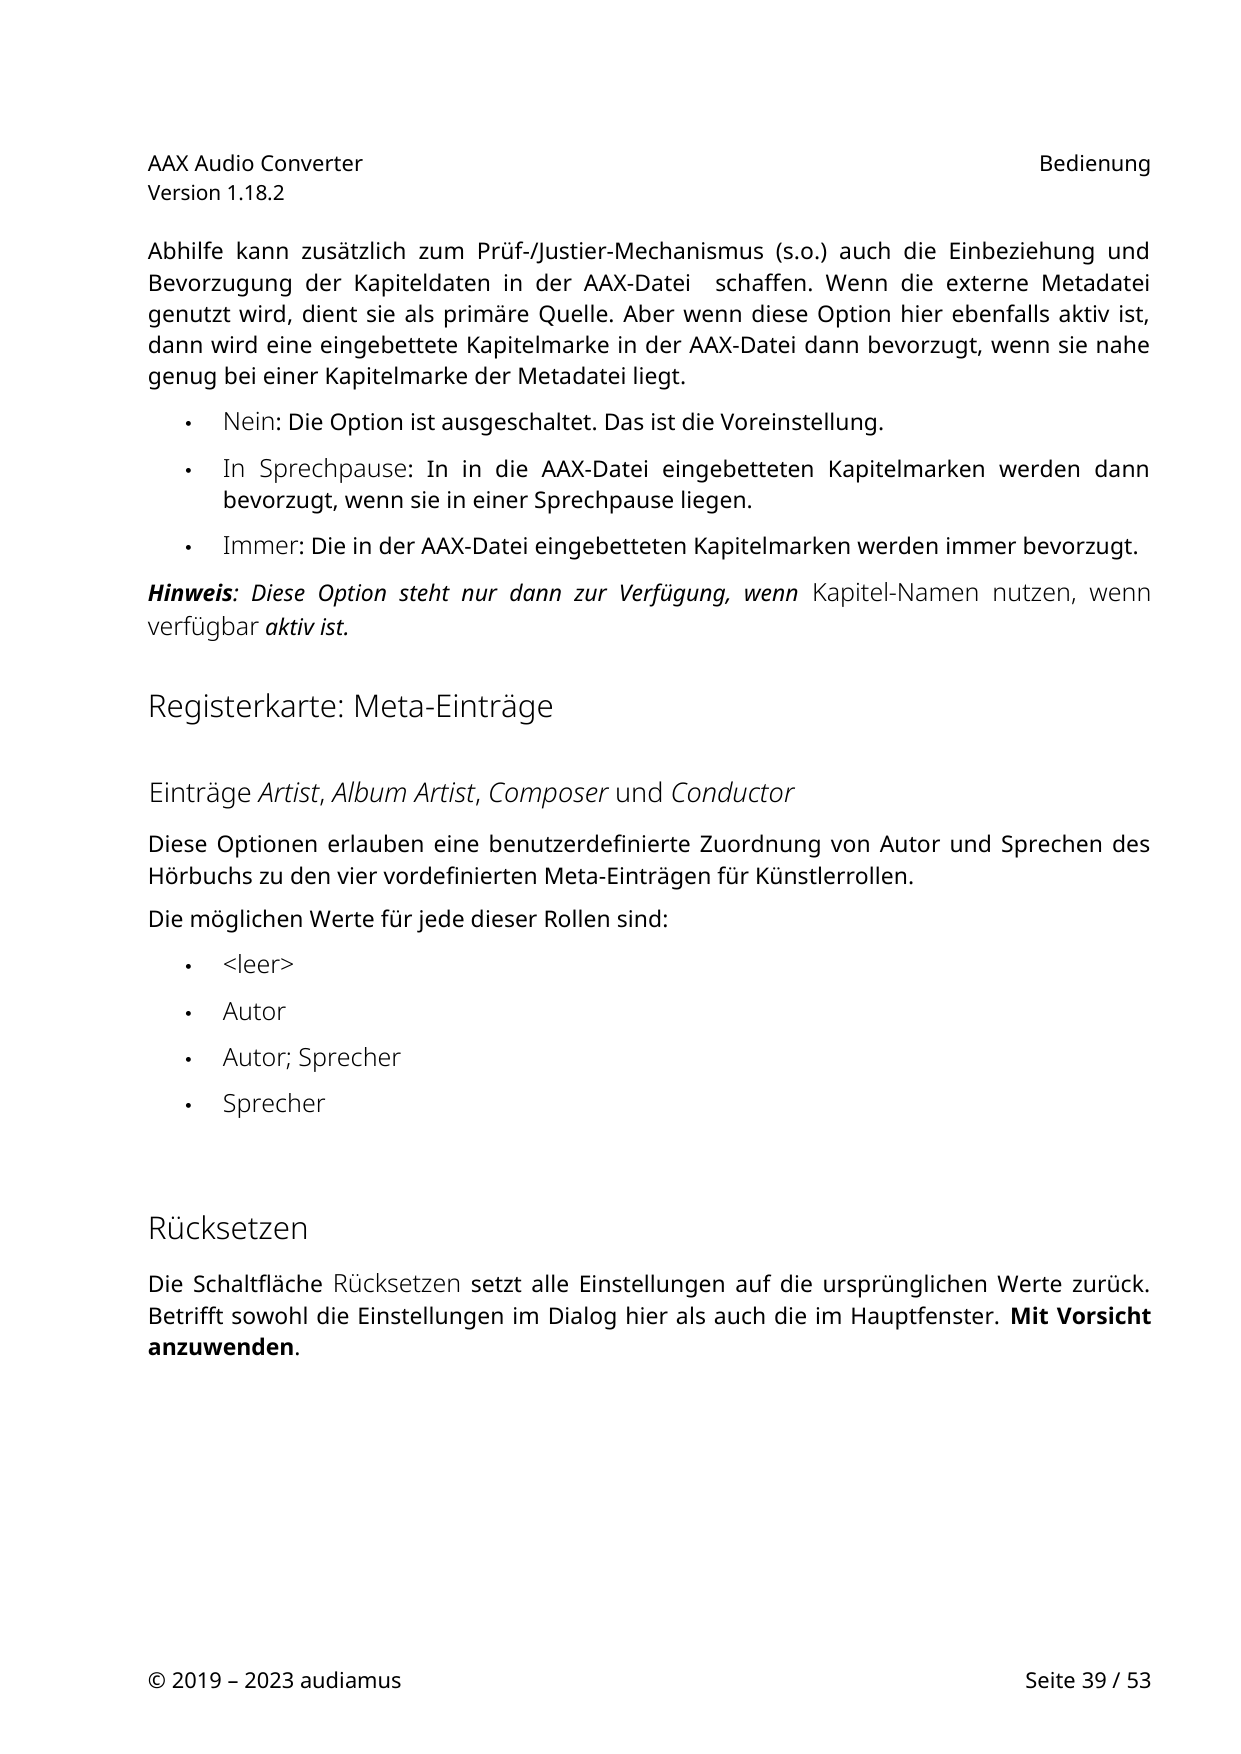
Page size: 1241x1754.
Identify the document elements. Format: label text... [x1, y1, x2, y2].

list Immer: Die in der AAX-Datei eingebetteten Kapitelmarken werden immer bevorzugt. [185, 528, 1152, 562]
text Diese Optionen erlauben eine benutzerdefinierte Zuordnung von Autor und Sprechen des Hörbuchs zu den vier vordefinierten Meta-Einträgen für Künstlerrollen. [148, 828, 1152, 891]
list Autor; Sprecher [185, 1040, 1152, 1074]
subtitle Registerkarte: Meta-Einträge [148, 684, 1152, 727]
subtitle Rücksetzen [148, 1206, 1152, 1248]
list In Sprechpause: In in die AAX-Datei eingebetteten Kapitelmarken werden dann bevorzugt, wenn sie in einer Sprechpause liegen. [185, 450, 1152, 516]
list Nein: Die Option ist ausgeschaltet. Das ist die Voreinstellung. [185, 404, 1152, 438]
text Die möglichen Werte für jede dieser Rollen sind: [148, 903, 1152, 934]
list Autor [185, 993, 1152, 1027]
text Die Schaltfläche Rücksetzen setzt alle Einstellungen auf die ursprünglichen Werte zurück. Betrifft sowohl die Einstellungen im Dialog hier als auch die im Hauptfenster. Mit Vorsicht anzuwenden. [148, 1266, 1152, 1362]
list Sprecher [185, 1086, 1152, 1120]
text Hinweis: Diese Option steht nur dann zur Verfügung, wenn Kapitel-Namen nutzen, wenn verfügbar aktiv ist. [148, 574, 1152, 642]
subtitle Einträge Artist, Album Artist, Composer und Conductor [142, 774, 1152, 811]
text Abhilfe kann zusätzlich zum Prüf-/Justier-Mechanismus (s.o.) auch die Einbeziehung und Bevorzugung der Kapiteldaten in der AAX-Datei schaffen. Wenn die externe Metadatei genutzt wird, dient sie als primäre Quelle. Aber wenn diese Option hier ebenfalls aktiv ist, dann wird eine eingebettete Kapitelmarke in der AAX-Datei dann bevorzugt, wenn sie nahe genug bei einer Kapitelmarke der Metadatei liegt. [148, 235, 1152, 392]
list <leer> [185, 947, 1152, 981]
